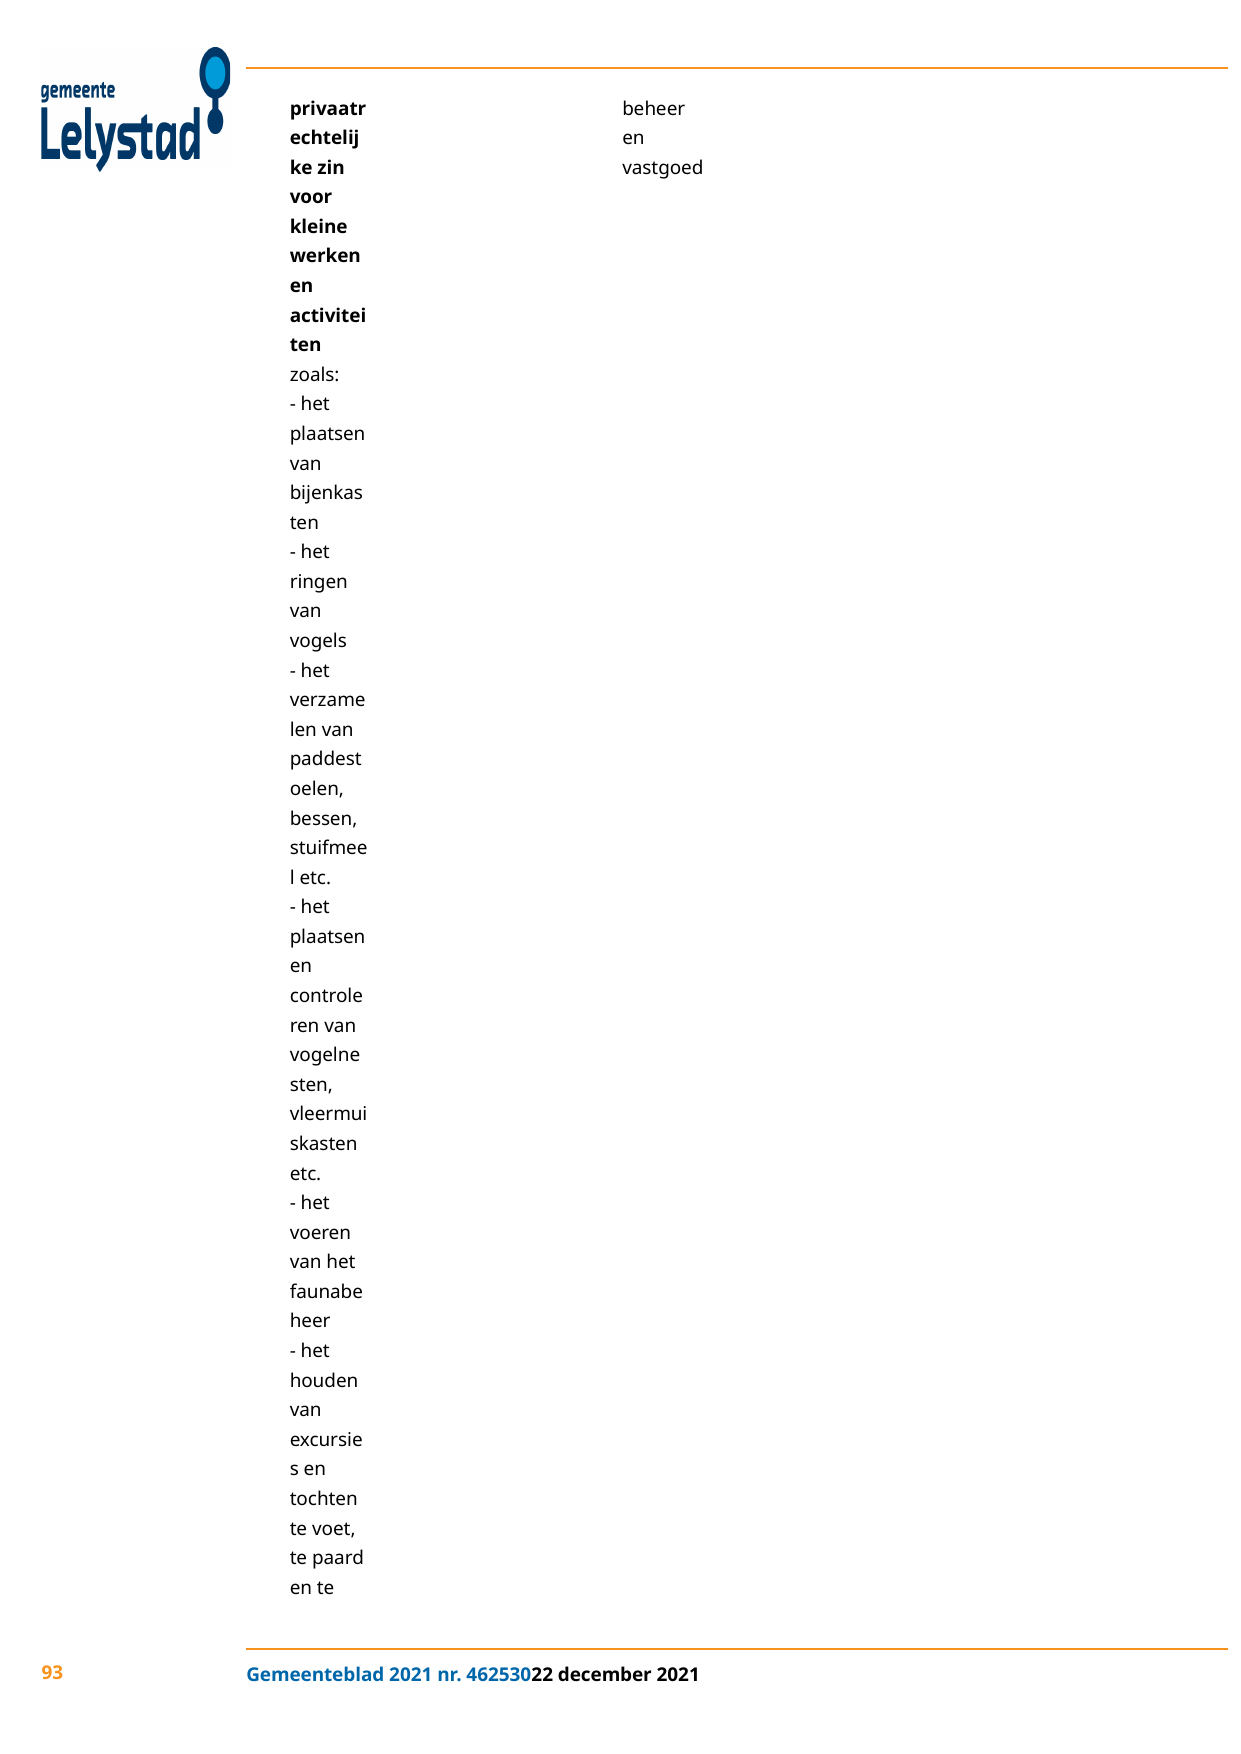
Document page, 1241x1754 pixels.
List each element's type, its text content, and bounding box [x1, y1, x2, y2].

table_cell [539, 95, 622, 1600]
table_cell [248, 95, 289, 1600]
table_cell [409, 95, 539, 1600]
table_cell [367, 95, 409, 1600]
table_cell [1038, 95, 1152, 1600]
table_cell [705, 95, 788, 1600]
picture [41, 47, 231, 172]
table_cell [788, 95, 913, 1600]
table_cell [996, 95, 1038, 1600]
table_cell beheer en vastgoed [622, 95, 705, 1600]
table_cell [913, 95, 996, 1600]
table_cell privaatrechtelijke zin voor kleine werken en activiteiten zoals: - het plaatsen van bijenkasten - het ringen van vogels - het verzamelen van paddestoelen, bessen, stuifmeel etc. - het plaatsen en controleren van vogelnesten, vleermuiskasten etc. - het voeren van het faunabeheer - het houden van excursies en tochten te voet, te paard en te [290, 95, 367, 1600]
